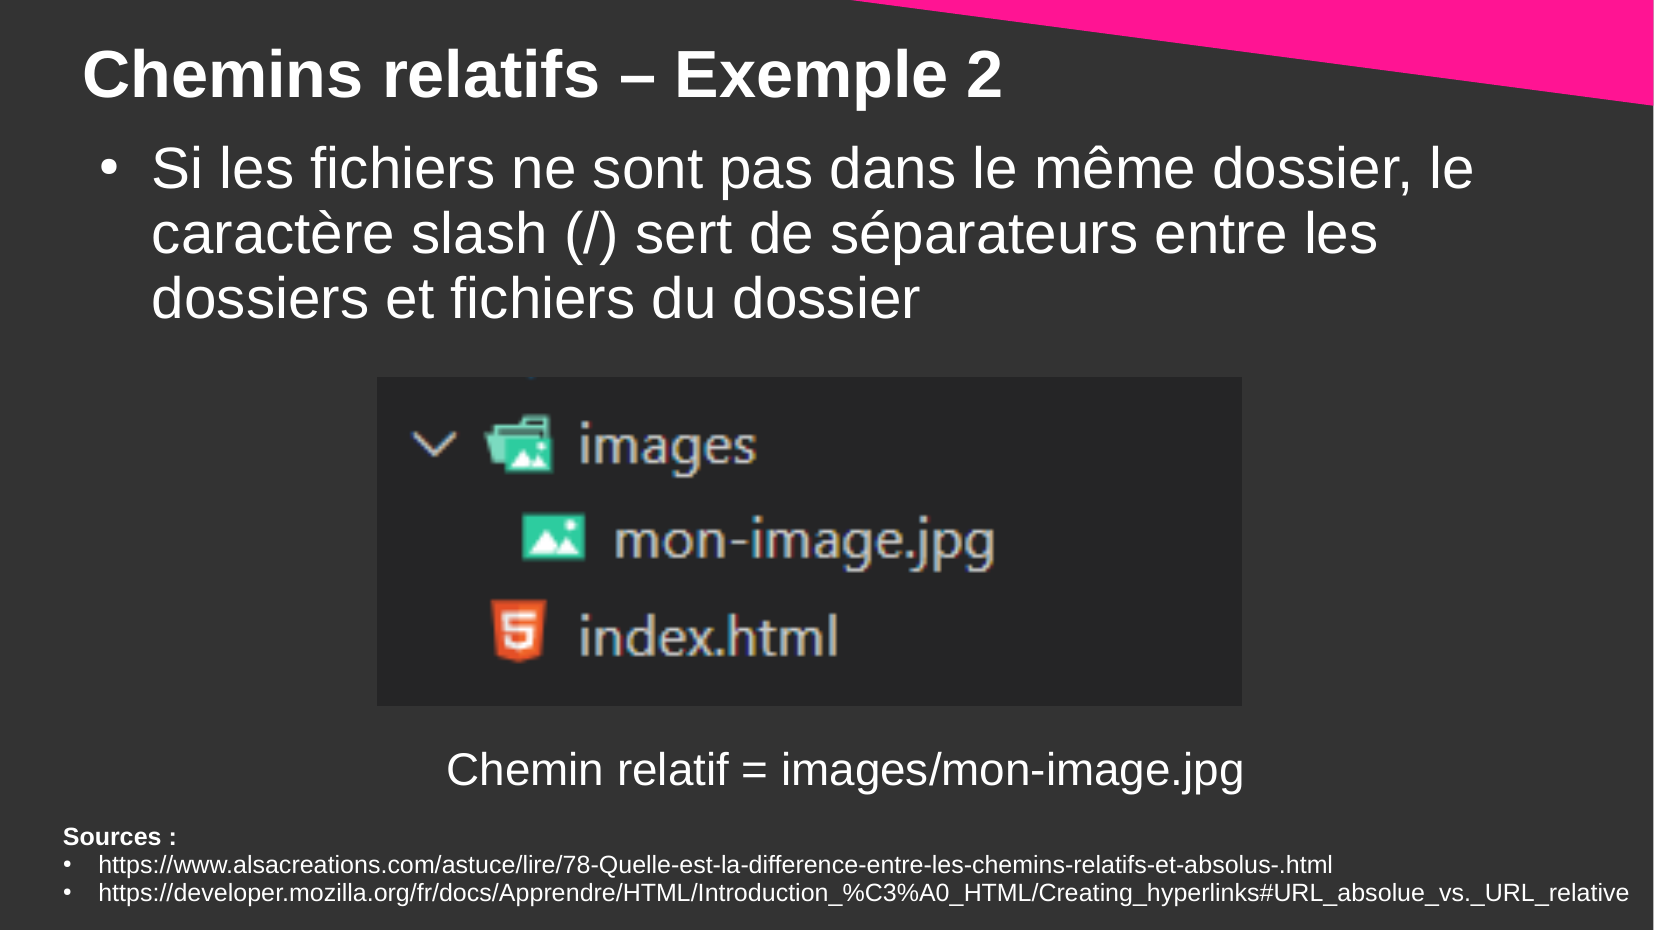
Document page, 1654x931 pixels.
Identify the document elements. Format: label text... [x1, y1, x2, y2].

text_box [850, 0, 1654, 106]
picture [377, 377, 1242, 706]
list Si les fichiers ne sont pas dans le même dossier, le caractère slash (/) sert de séparateurs entre les dossiers et fichiers du dossier [80, 135, 1607, 402]
title Chemins relatifs – Exemple 2 [82, 37, 1134, 122]
title Chemin relatif = images/mon-image.jpg [271, 744, 1421, 805]
text_box Sources : https://www.alsacreations.com/astuce/lire/78-Quelle-est-la-difference-entre-les-chemins-relatifs-et-absolus-.html https://developer.mozilla.org/fr/docs/Apprendre/HTML/Introduction_%C3%A0_HTML/Creating_hyperlinks#URL_absolue_vs._URL_relative [48, 815, 1654, 915]
